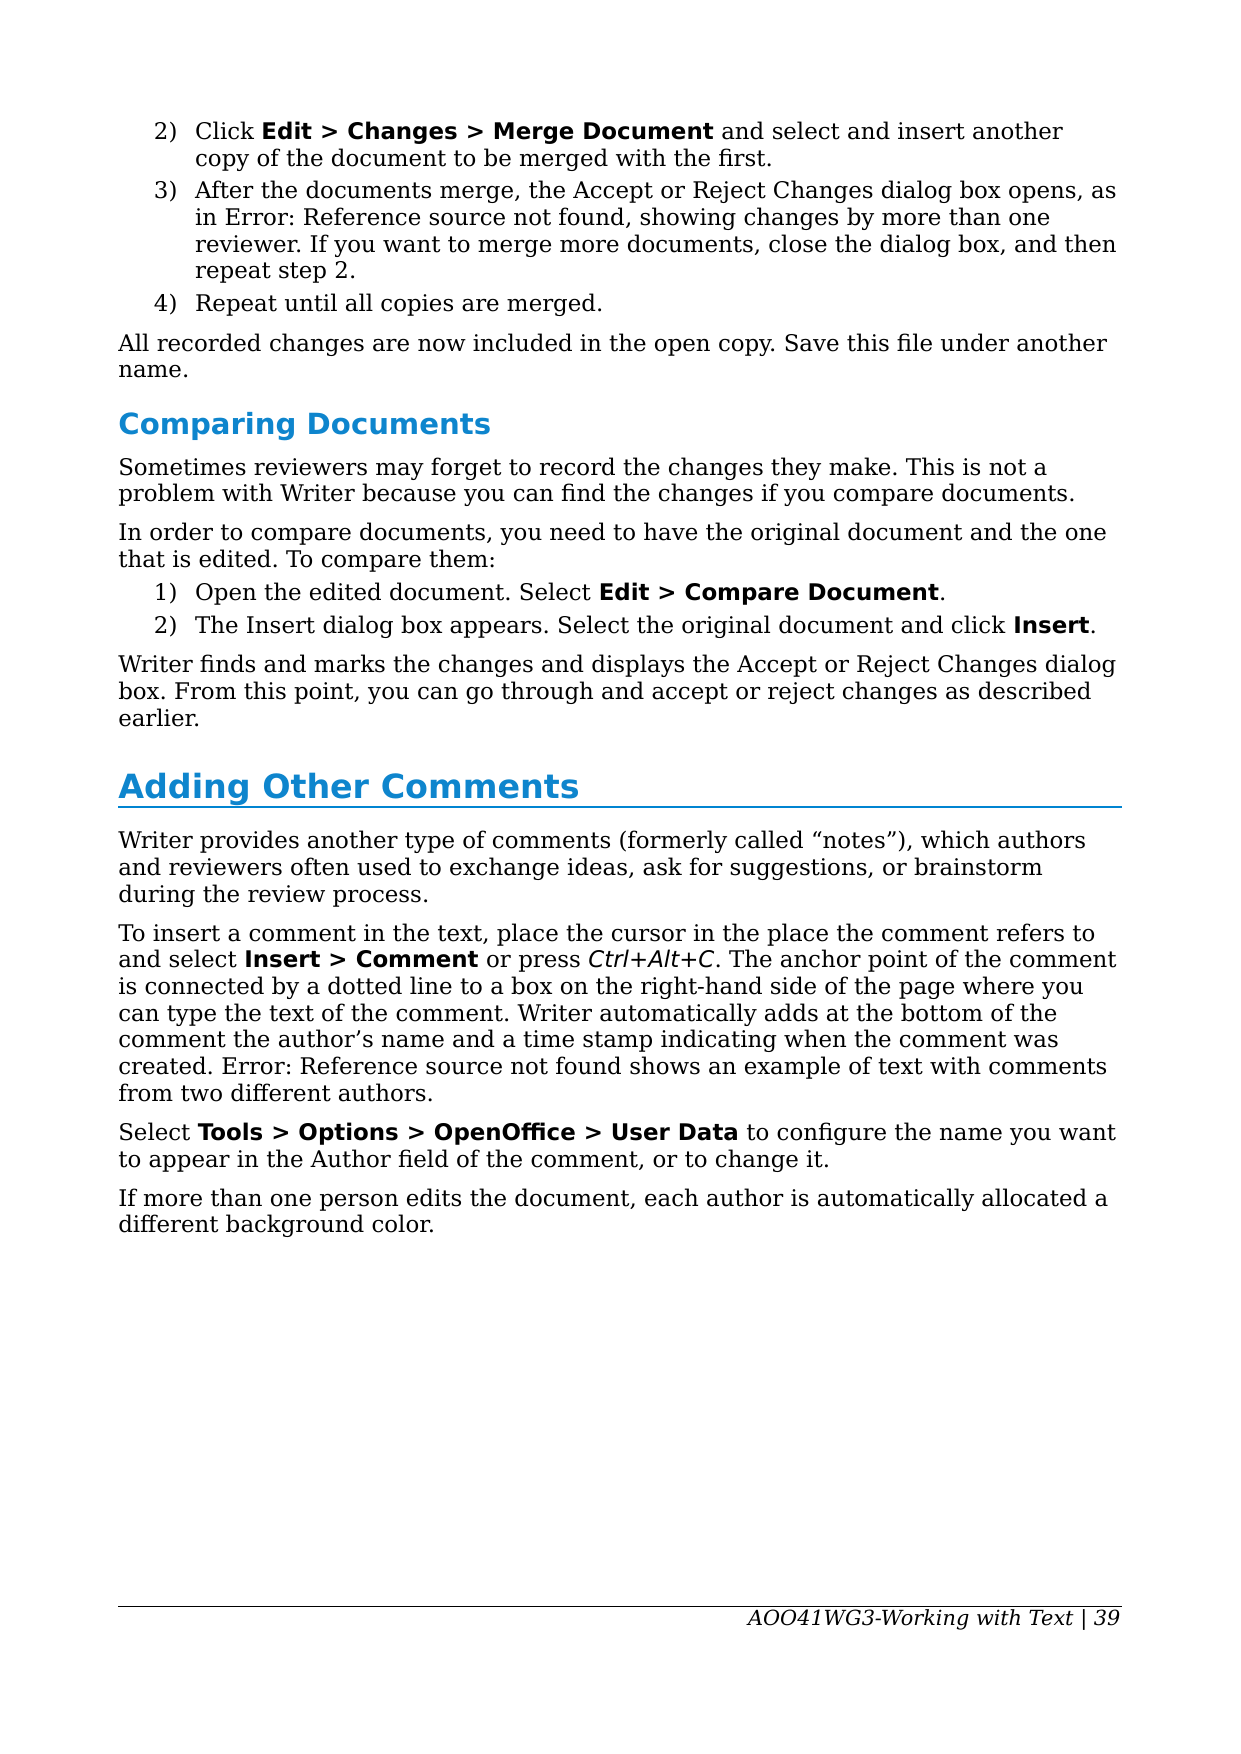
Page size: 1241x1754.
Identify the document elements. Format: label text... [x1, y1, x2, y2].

list The Insert dialog box appears. Select the original document and click Insert. [177, 612, 1122, 639]
text Writer finds and marks the changes and displays the Accept or Reject Changes dialog box. From this point, you can go through and accept or reject changes as described earlier. [118, 651, 1122, 731]
text To insert a comment in the text, place the cursor in the place the comment refers to and select Insert > Comment or press Ctrl+Alt+C. The anchor point of the comment is connected by a dotted line to a box on the right-hand side of the page where you can type the text of the comment. Writer automatically adds at the bottom of the comment the author’s name and a time stamp indicating when the comment was created. Error: Reference source not found shows an example of text with comments from two different authors. [118, 920, 1122, 1107]
list Click Edit > Changes > Merge Document and select and insert another copy of the document to be merged with the first. [177, 118, 1122, 171]
subtitle Adding Other Comments [118, 768, 1122, 806]
text Writer provides another type of comments (formerly called “notes”), which authors and reviewers often used to exchange ideas, ask for suggestions, or brainstorm during the review process. [118, 827, 1122, 907]
text Sometimes reviewers may forget to record the changes they make. This is not a problem with Writer because you can find the changes if you compare documents. [118, 454, 1122, 507]
list Repeat until all copies are merged. [177, 291, 1122, 317]
text All recorded changes are now included in the open copy. Save this file under another name. [118, 330, 1122, 383]
subtitle Comparing Documents [118, 407, 1122, 441]
list Open the edited document. Select Edit > Compare Document. [177, 579, 1122, 606]
list After the documents merge, the Accept or Reject Changes dialog box opens, as in Error: Reference source not found, showing changes by more than one reviewer. If you want to merge more documents, close the dialog box, and then repeat step 2. [177, 178, 1122, 284]
text Select Tools > Options > OpenOffice > User Data to configure the name you want to appear in the Author field of the comment, or to change it. [118, 1119, 1122, 1172]
list In order to compare documents, you need to have the original document and the one that is edited. To compare them: [118, 519, 1122, 573]
text If more than one person edits the document, each author is automatically allocated a different background color. [118, 1185, 1122, 1238]
